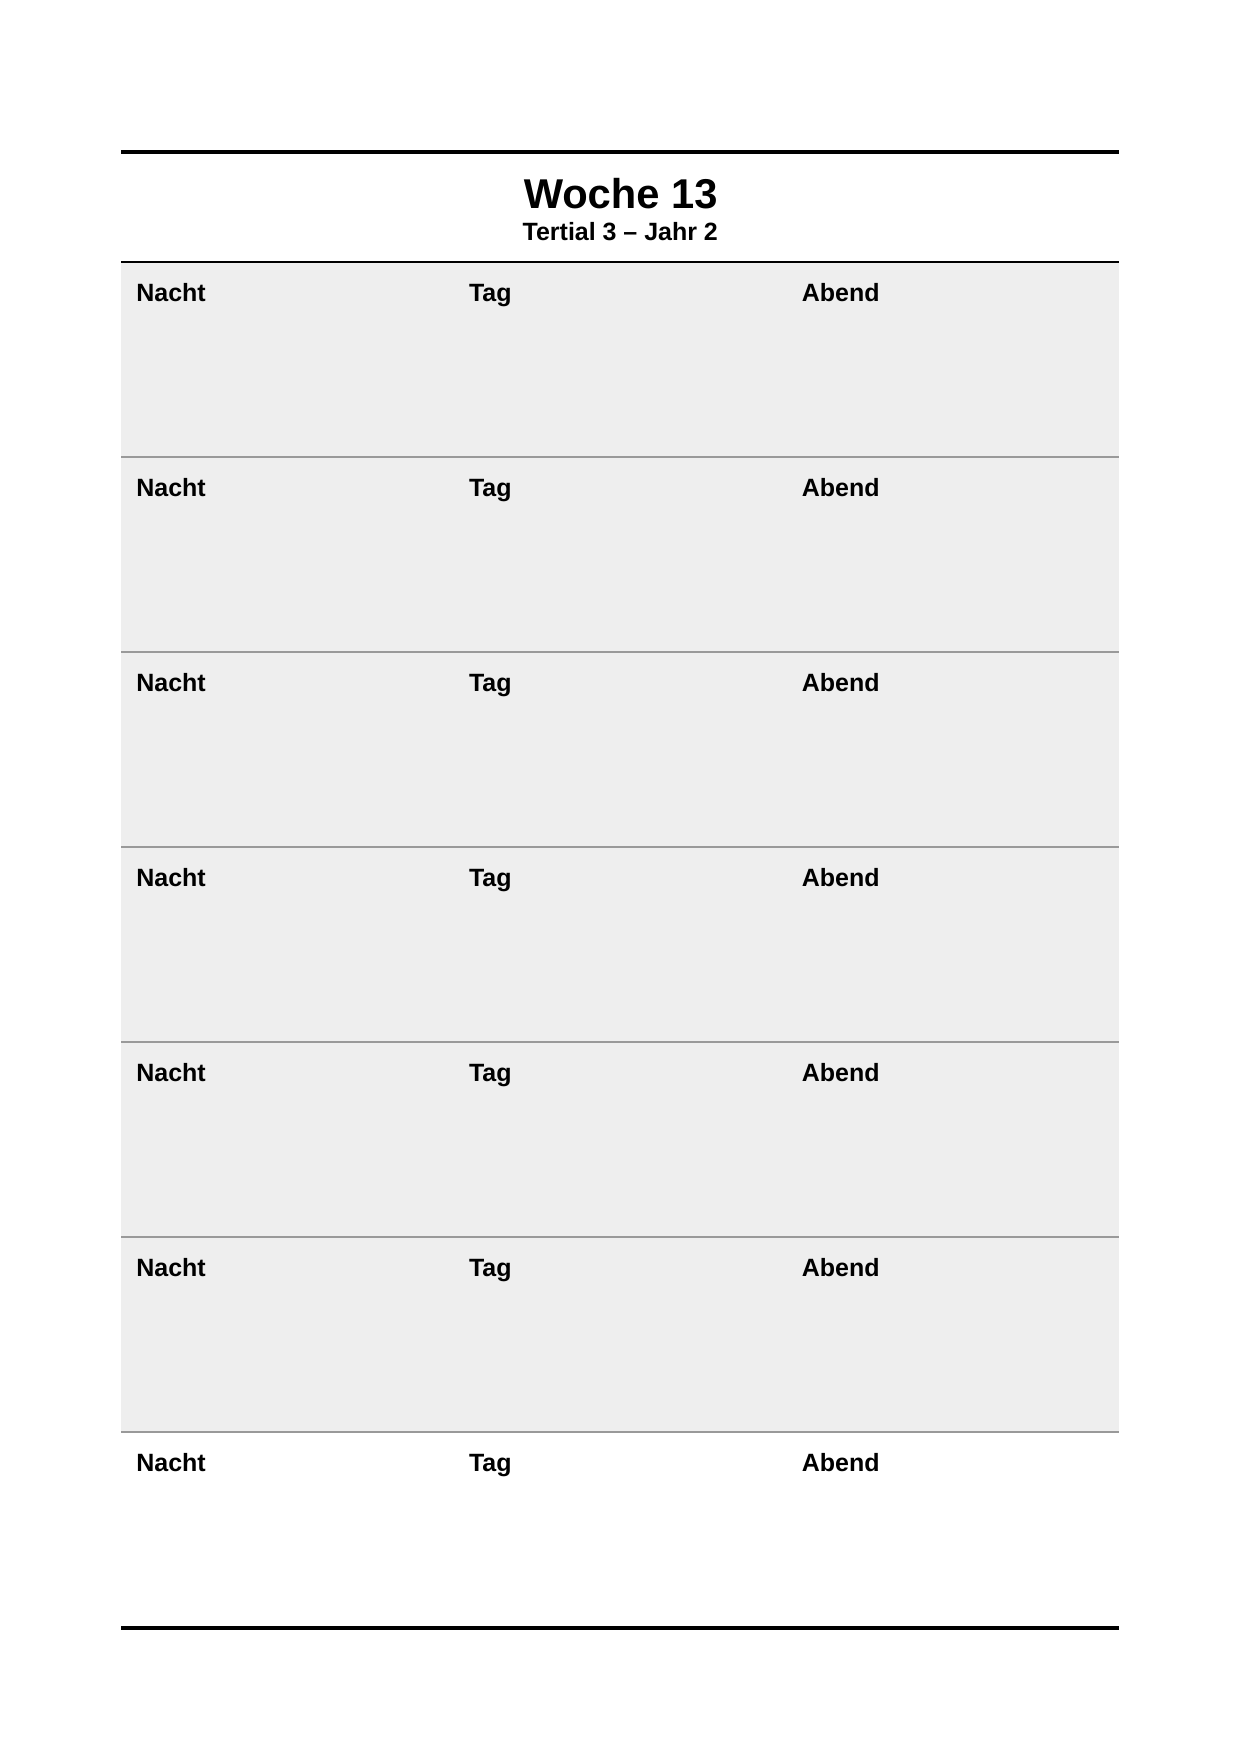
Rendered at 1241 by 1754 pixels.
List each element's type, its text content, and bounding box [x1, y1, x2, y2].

table_cell Tag [454, 848, 787, 1041]
table_cell Tag [454, 653, 787, 846]
table_cell Nacht [121, 1238, 454, 1431]
table_cell Abend [787, 458, 1119, 651]
table_cell Nacht [121, 848, 454, 1041]
table_header Woche 13 Tertial 3 – Jahr 2 [121, 154, 1119, 261]
table_cell Tag [454, 1433, 787, 1626]
table_cell Abend [787, 1238, 1119, 1431]
table_cell Nacht [121, 458, 454, 651]
table_cell Abend [787, 263, 1119, 456]
table_cell Nacht [121, 653, 454, 846]
table_cell Abend [787, 653, 1119, 846]
table_cell Tag [454, 458, 787, 651]
table_cell Tag [454, 263, 787, 456]
table_cell Abend [787, 848, 1119, 1041]
table_cell Nacht [121, 263, 454, 456]
table_cell Abend [787, 1433, 1119, 1626]
table_cell Tag [454, 1238, 787, 1431]
table_cell Tag [454, 1043, 787, 1236]
table_cell Nacht [121, 1433, 454, 1626]
table_cell Nacht [121, 1043, 454, 1236]
table_cell Abend [787, 1043, 1119, 1236]
